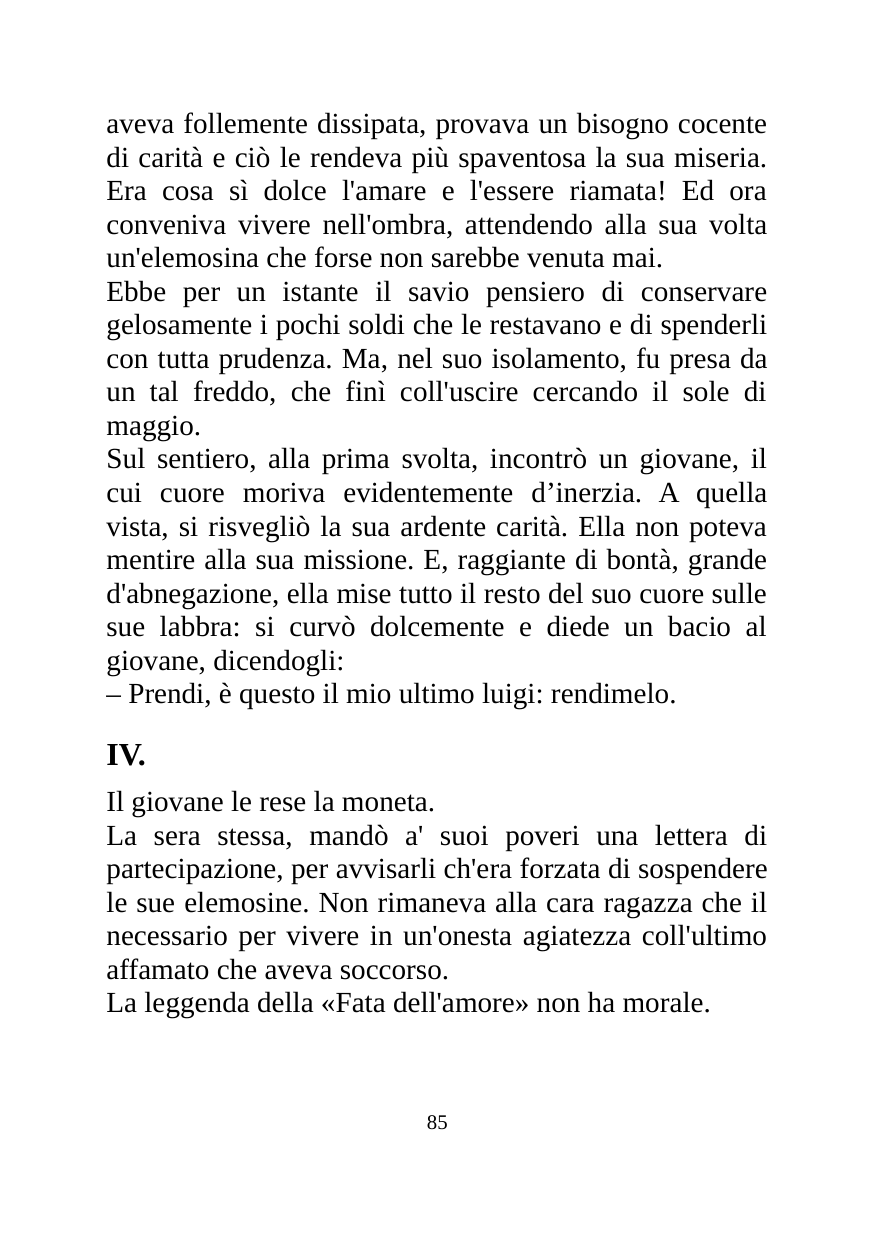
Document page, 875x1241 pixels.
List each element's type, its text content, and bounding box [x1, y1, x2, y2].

subtitle IV. [106, 735, 768, 772]
text La leggenda della «Fata dell'amore» non ha morale. [106, 986, 768, 1019]
text aveva follemente dissipata, provava un bisogno cocente di carità e ciò le rendeva più spaventosa la sua miseria. Era cosa sì dolce l'amare e l'essere riamata! Ed ora conveniva vivere nell'ombra, attendendo alla sua volta un'elemosina che forse non sarebbe venuta mai. [106, 106, 768, 274]
text Il giovane le rese la moneta. [106, 784, 768, 818]
text La sera stessa, mandò a' suoi poveri una lettera di partecipazione, per avvisarli ch'era forzata di sospendere le sue elemosine. Non rimaneva alla cara ragazza che il necessario per vivere in un'onesta agiatezza coll'ultimo affamato che aveva soccorso. [106, 818, 768, 986]
text Sul sentiero, alla prima svolta, incontrò un giovane, il cui cuore moriva evidentemente d’inerzia. A quella vista, si risvegliò la sua ardente carità. Ella non poteva mentire alla sua missione. E, raggiante di bontà, grande d'abnegazione, ella mise tutto il resto del suo cuore sulle sue labbra: si curvò dolcemente e diede un bacio al giovane, dicendogli: [106, 442, 768, 676]
text Ebbe per un istante il savio pensiero di conservare gelosamente i pochi soldi che le restavano e di spenderli con tutta prudenza. Ma, nel suo isolamento, fu presa da un tal freddo, che finì coll'uscire cercando il sole di maggio. [106, 274, 768, 442]
text – Prendi, è questo il mio ultimo luigi: rendimelo. [106, 676, 768, 710]
